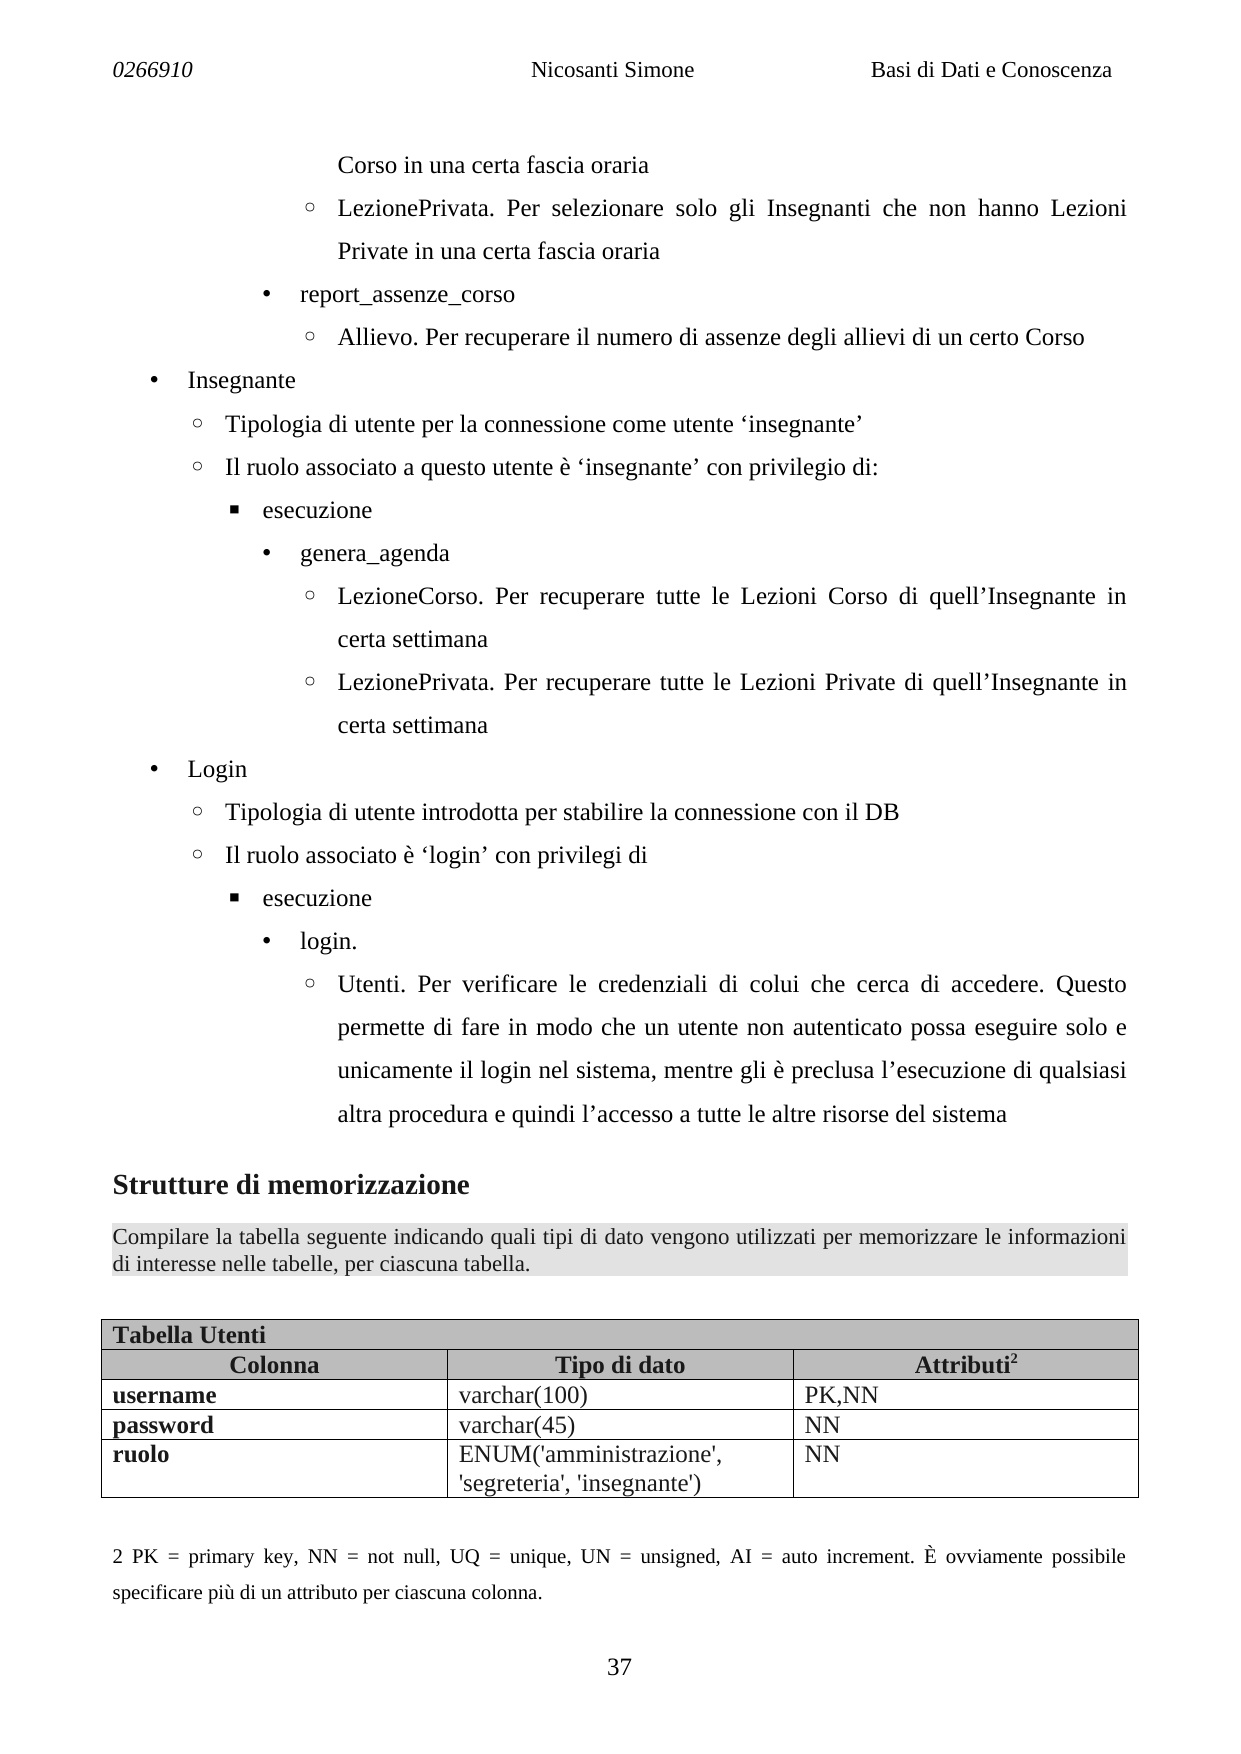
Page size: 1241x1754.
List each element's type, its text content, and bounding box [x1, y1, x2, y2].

list LezionePrivata. Per selezionare solo gli Insegnanti che non hanno Lezioni Private in una certa fascia oraria [300, 193, 1128, 265]
table_cell NN [794, 1410, 1138, 1438]
list Utenti. Per verificare le credenziali di colui che cerca di accedere. Questo permette di fare in modo che un utente non autenticato possa eseguire solo e unicamente il login nel sistema, mentre gli è preclusa l’esecuzione di qualsiasi altra procedura e quindi l’accesso a tutte le altre risorse del sistema [300, 969, 1128, 1127]
list Login [150, 754, 1128, 782]
text Compilare la tabella seguente indicando quali tipi di dato vengono utilizzati per memorizzare le informazioni di interesse nelle tabelle, per ciascuna tabella. [112, 1223, 1128, 1276]
table_cell ruolo [102, 1440, 447, 1497]
list LezionePrivata. Per recuperare tutte le Lezioni Private di quell’Insegnante in certa settimana [300, 667, 1128, 739]
table_header Tabella Utenti [102, 1320, 1138, 1349]
list esecuzione [225, 495, 1128, 524]
list Tipologia di utente per la connessione come utente ‘insegnante’ [187, 409, 1128, 437]
list Insegnante [150, 366, 1128, 394]
list Corso in una certa fascia oraria [300, 150, 1128, 179]
table_cell password [102, 1410, 447, 1438]
list Tipologia di utente introdotta per stabilire la connessione con il DB [187, 797, 1128, 826]
table_cell Attributi [794, 1350, 1138, 1379]
list Il ruolo associato è ‘login’ con privilegi di [187, 840, 1128, 869]
subtitle Strutture di memorizzazione [112, 1167, 1128, 1200]
list esecuzione [225, 883, 1128, 912]
table_cell PK,NN [794, 1380, 1138, 1409]
table_cell varchar(45) [448, 1410, 793, 1438]
table_cell NN [794, 1440, 1138, 1497]
table_cell username [102, 1380, 447, 1409]
table_cell varchar(100) [448, 1380, 793, 1409]
list Allievo. Per recuperare il numero di assenze degli allievi di un certo Corso [300, 322, 1128, 351]
list report_assenze_corso [262, 279, 1128, 308]
list Il ruolo associato a questo utente è ‘insegnante’ con privilegio di: [187, 452, 1128, 481]
list genera_agenda [262, 538, 1128, 567]
list login. [262, 926, 1128, 955]
table_cell Tipo di dato [448, 1350, 793, 1379]
table_cell ENUM('amministrazione', 'segreteria', 'insegnante') [448, 1440, 793, 1497]
table_cell Colonna [102, 1350, 447, 1379]
list LezioneCorso. Per recuperare tutte le Lezioni Corso di quell’Insegnante in certa settimana [300, 581, 1128, 653]
